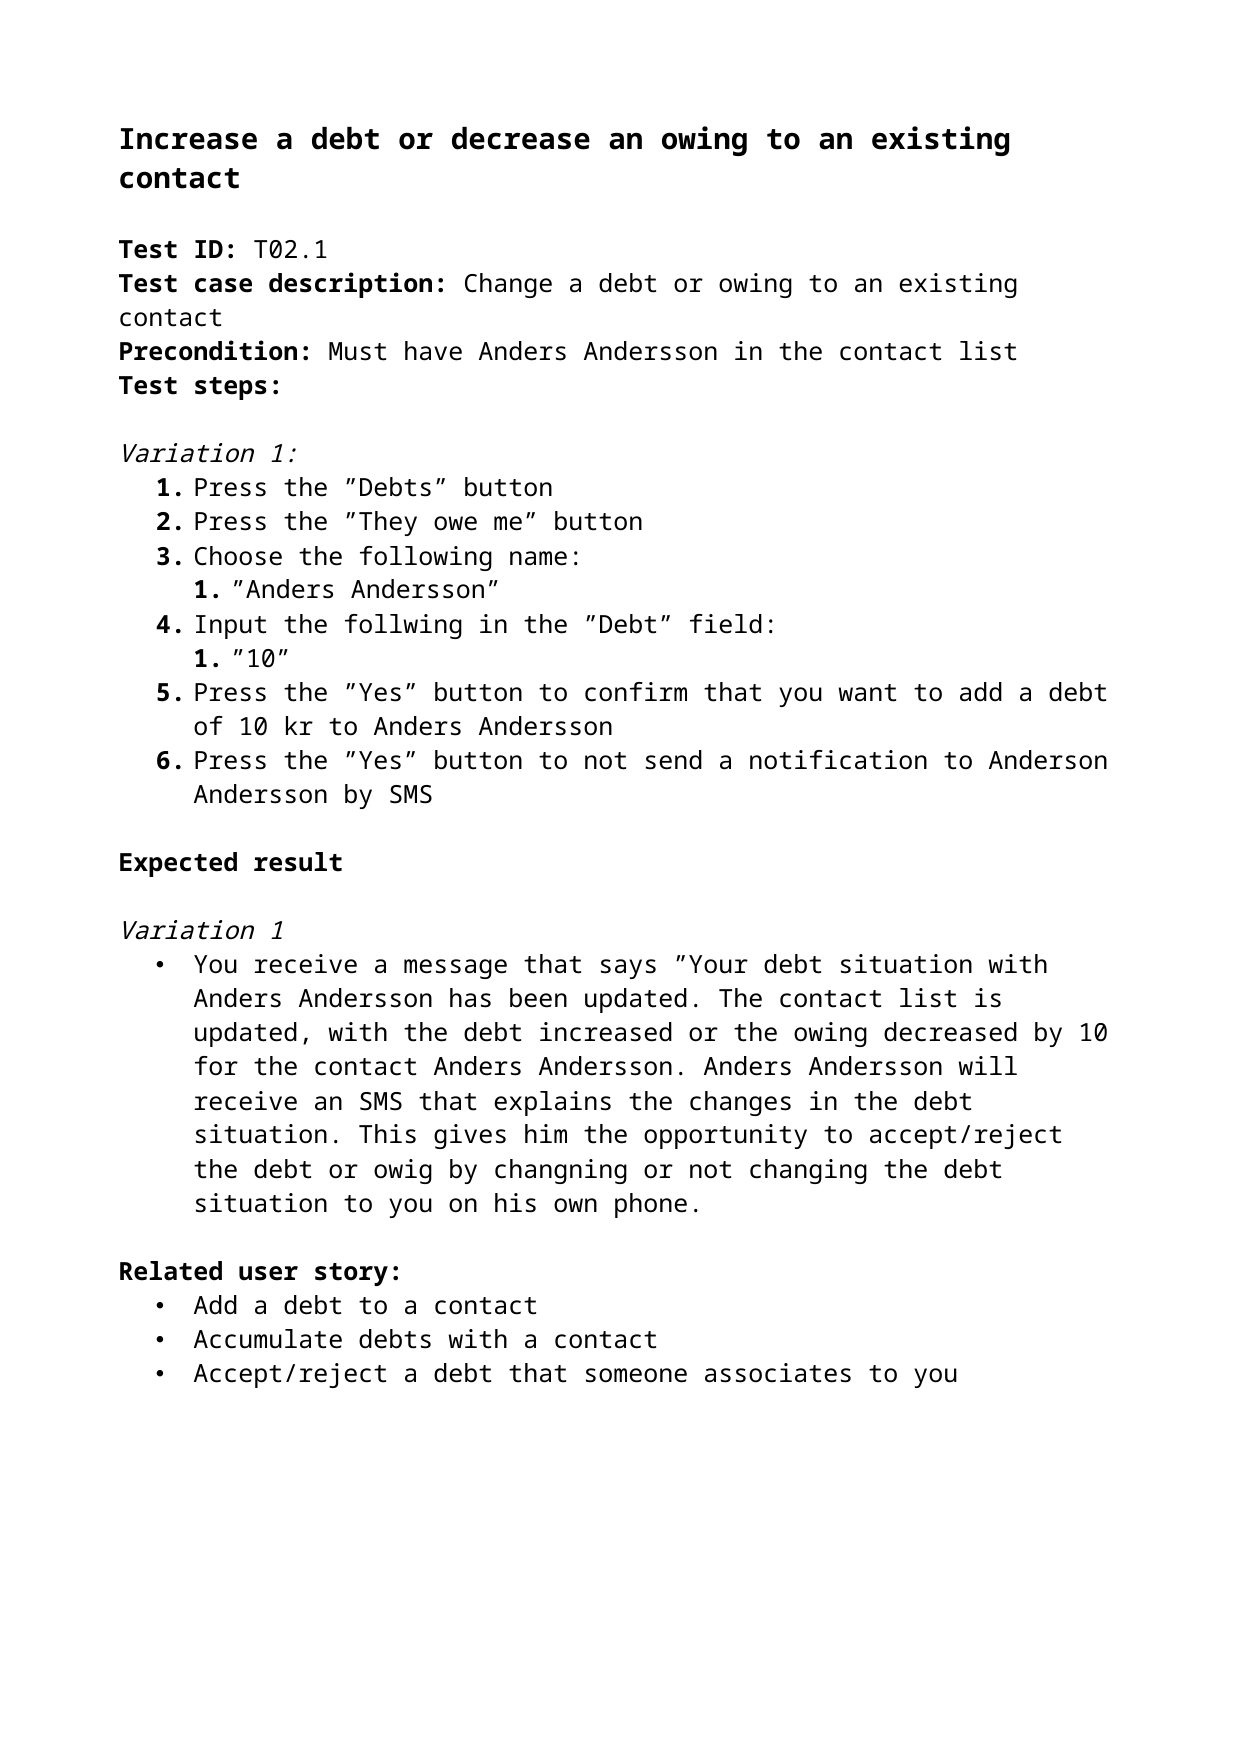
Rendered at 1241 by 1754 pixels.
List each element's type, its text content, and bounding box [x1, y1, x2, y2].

text Increase a debt or decrease an owing to an existing contact [118, 118, 1122, 197]
text Precondition: Must have Anders Andersson in the contact list [118, 334, 1122, 368]
list ”Anders Andersson” [193, 572, 1122, 606]
list Press the ”Yes” button to confirm that you want to add a debt of 10 kr to Anders Andersson [156, 674, 1122, 742]
list Press the ”Debts” button [156, 470, 1122, 504]
list Input the follwing in the ”Debt” field: [156, 606, 1122, 640]
list Press the ”They owe me” button [156, 504, 1122, 538]
list Add a debt to a contact [156, 1287, 1122, 1322]
list Choose the following name: [156, 538, 1122, 572]
list Accumulate debts with a contact [156, 1322, 1122, 1356]
text Variation 1 [118, 913, 1122, 947]
text Related user story: [118, 1253, 1122, 1287]
list You receive a message that says ”Your debt situation with Anders Andersson has been updated. The contact list is updated, with the debt increased or the owing decreased by 10 for the contact Anders Andersson. Anders Andersson will receive an SMS that explains the changes in the debt situation. This gives him the opportunity to accept/reject the debt or owig by changning or not changing the debt situation to you on his own phone. [156, 947, 1122, 1219]
list ”10” [193, 640, 1122, 674]
text Test steps: [118, 368, 1122, 402]
text Test case description: Change a debt or owing to an existing contact [118, 266, 1122, 334]
text Variation 1: [118, 436, 1122, 470]
list Accept/reject a debt that someone associates to you [156, 1356, 1122, 1390]
text Expected result [118, 845, 1122, 879]
text Test ID: T02.1 [118, 232, 1122, 266]
list Press the ”Yes” button to not send a notification to Anderson Andersson by SMS [156, 742, 1122, 811]
